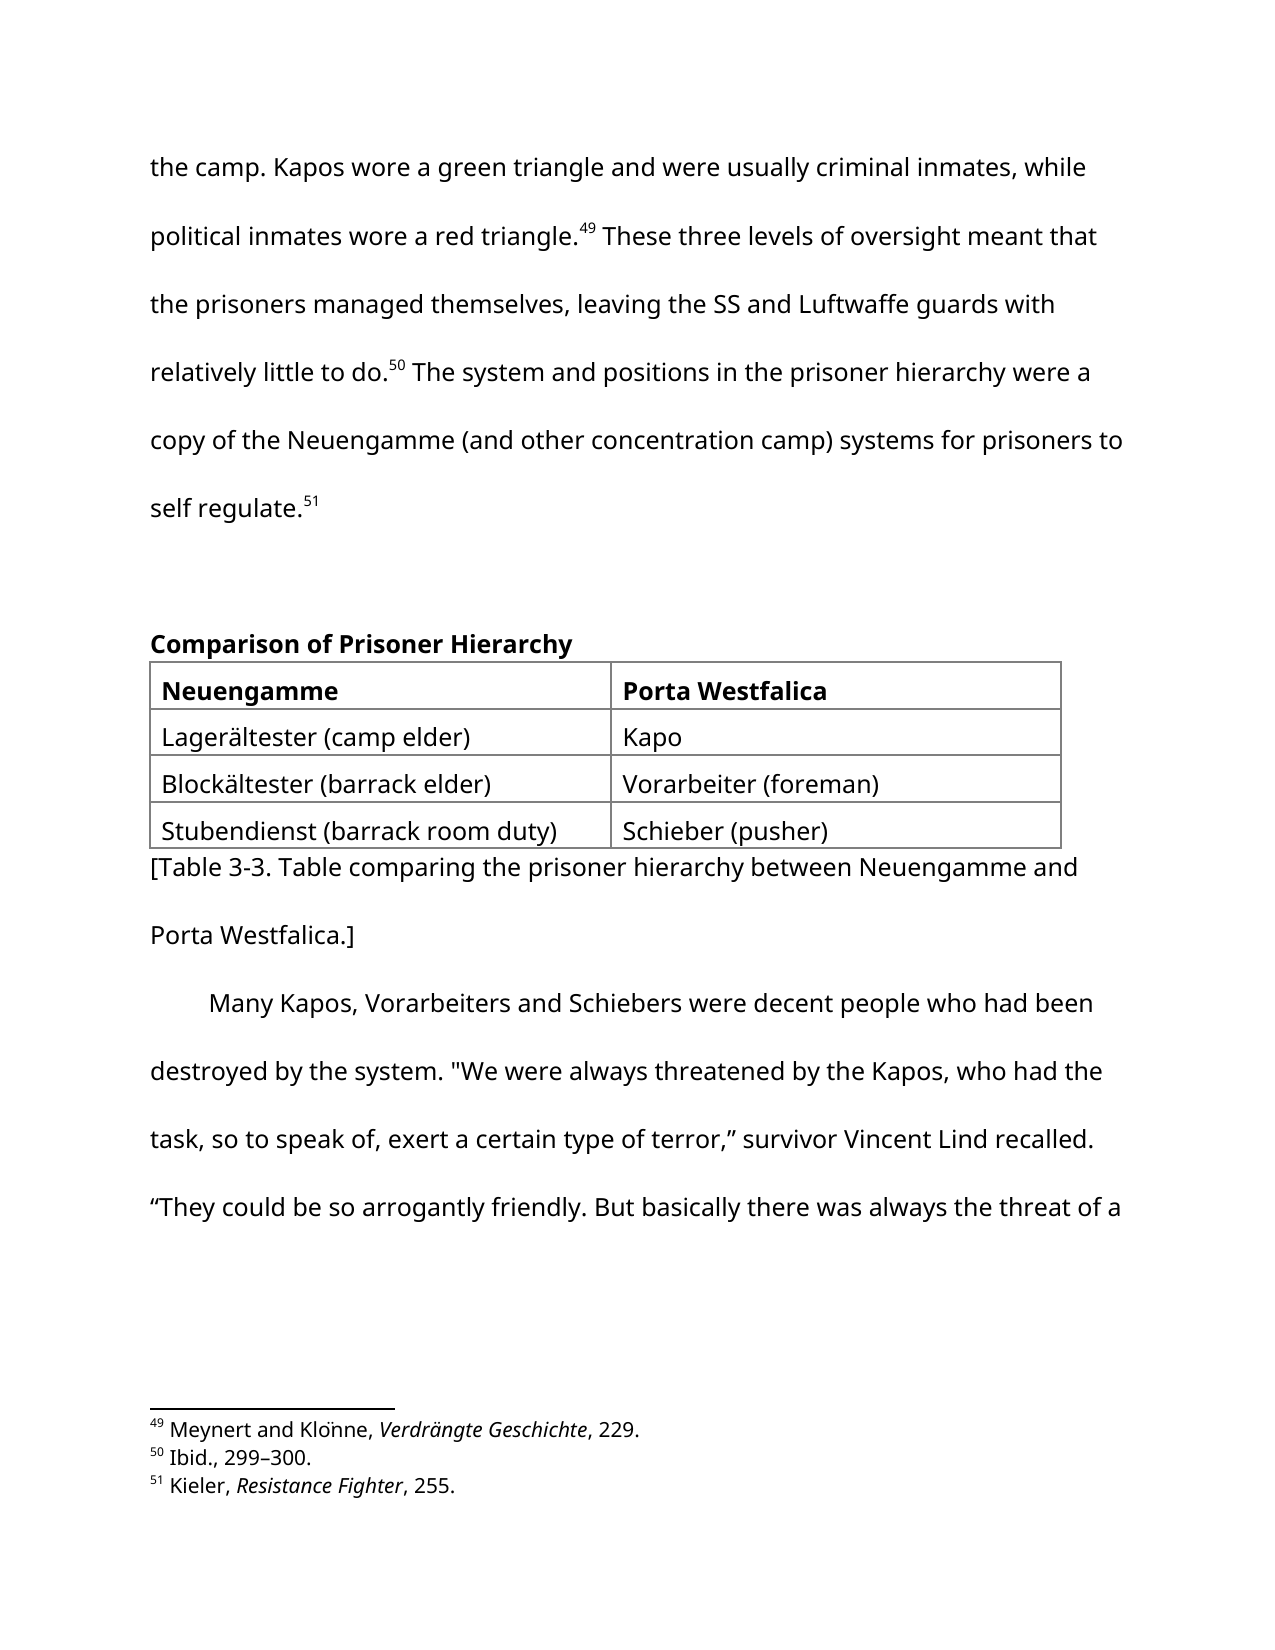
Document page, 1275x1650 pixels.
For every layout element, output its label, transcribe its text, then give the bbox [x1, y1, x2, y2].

table_cell Schieber (pusher) [612, 803, 1060, 847]
table_cell Lagerältester (camp elder) [151, 710, 610, 754]
text Kieler, Resistance Fighter, 255. [150, 1472, 1125, 1500]
table_cell Kapo [612, 710, 1060, 754]
table_header Neuengamme [151, 663, 610, 707]
table_cell Blockältester (barrack elder) [151, 756, 610, 801]
table_header Porta Westfalica [612, 663, 1060, 707]
table_cell Stubendienst (barrack room duty) [151, 803, 610, 847]
text Ibid., 299–300. [150, 1443, 1125, 1472]
text Comparison of Prisoner Hierarchy [150, 627, 1125, 661]
text Many Kapos, Vorarbeiters and Schiebers were decent people who had been destroyed by the system. "We were always threatened by the Kapos, who had the task, so to speak of, exert a certain type of terror,” survivor Vincent Lind recalled. “They could be so arrogantly friendly. But basically there was always the threat of a [150, 986, 1125, 1224]
text the camp. Kapos wore a green triangle and were usually criminal inmates, while political inmates wore a red triangle. These three levels of oversight meant that the prisoners managed themselves, leaving the SS and Luftwaffe guards with relatively little to do. The system and positions in the prisoner hierarchy were a copy of the Neuengamme (and other concentration camp) systems for prisoners to self regulate. [150, 150, 1125, 525]
text Meynert and Klönne, Verdrängte Geschichte, 229. [150, 1415, 1125, 1443]
text [Table 3-3. Table comparing the prisoner hierarchy between Neuengamme and Porta Westfalica.] [150, 849, 1125, 951]
table_cell Vorarbeiter (foreman) [612, 756, 1060, 801]
